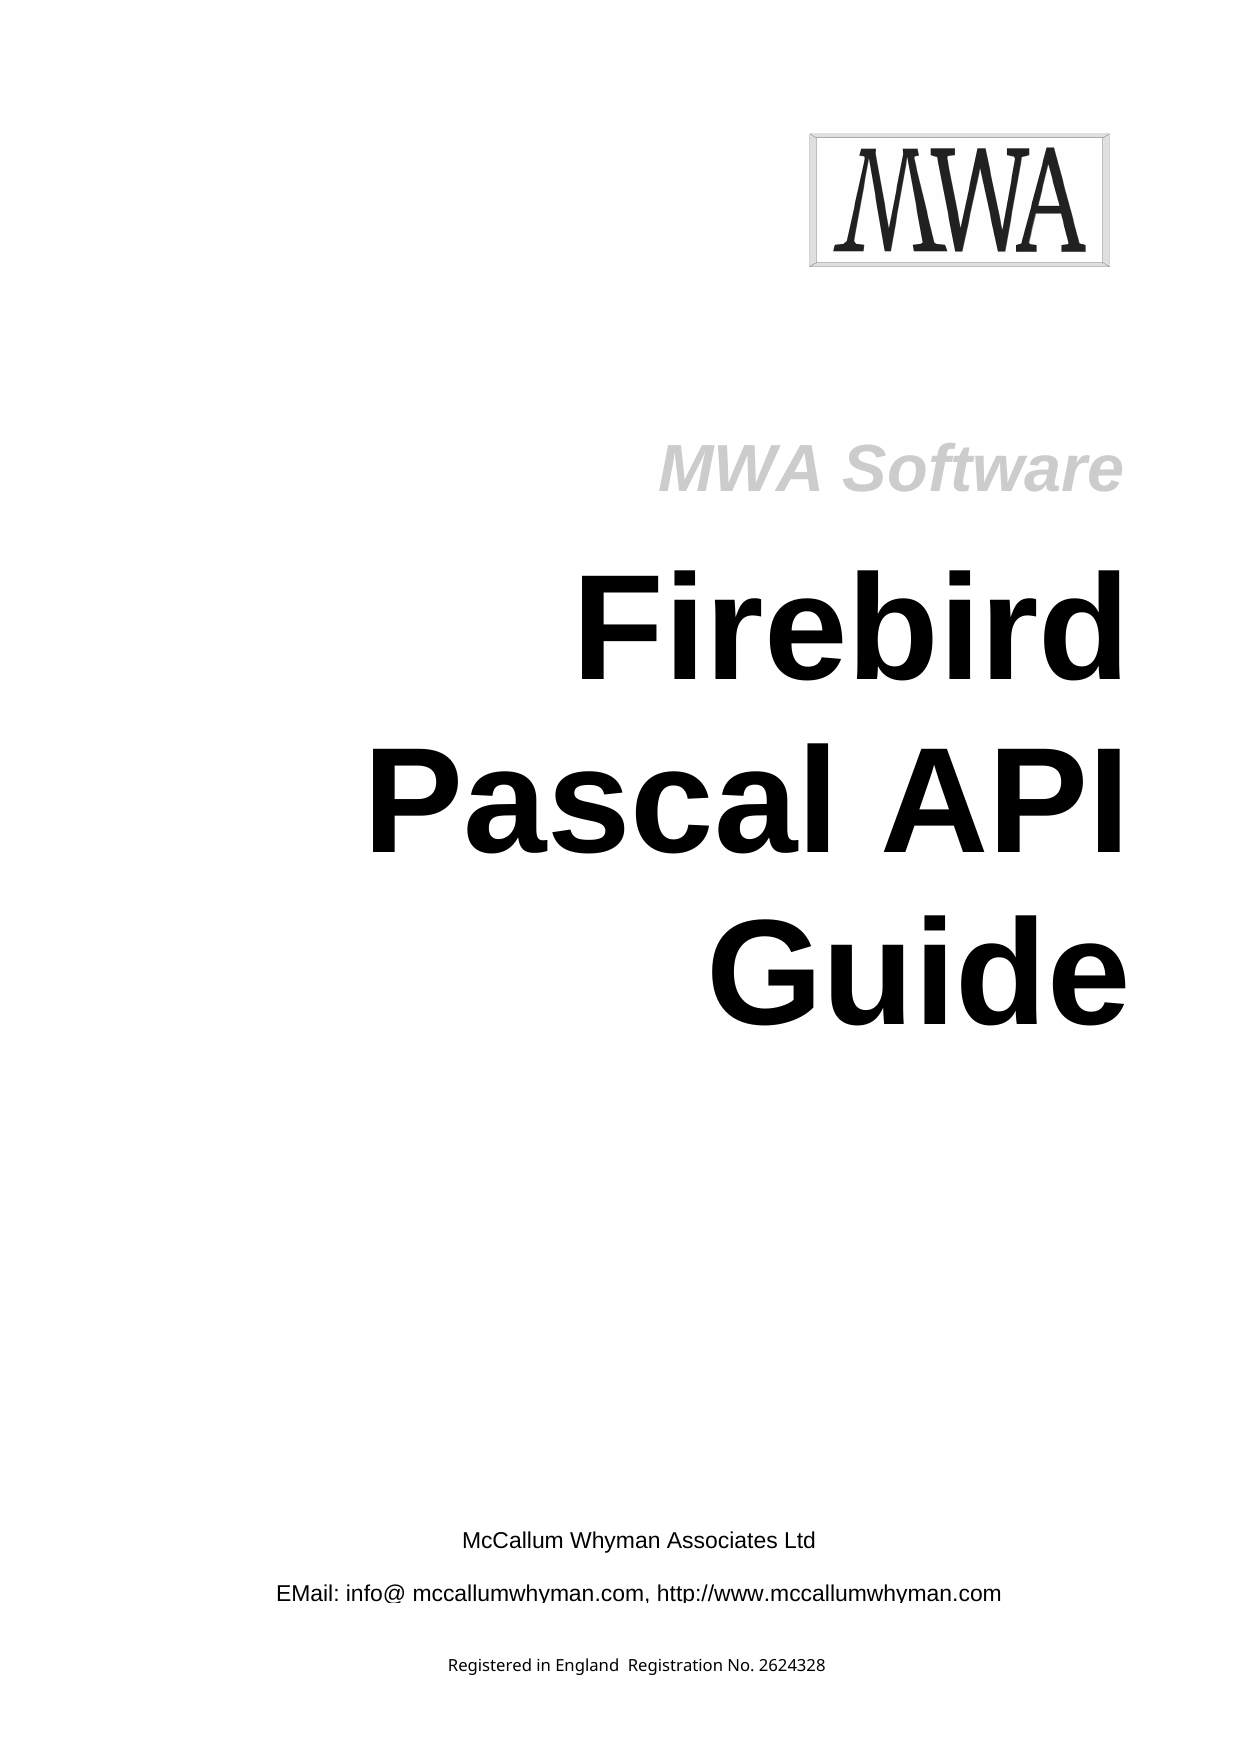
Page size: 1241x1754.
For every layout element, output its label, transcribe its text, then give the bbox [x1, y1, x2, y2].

text Firebird Pascal API Guide [155, 505, 1131, 1056]
text MWA Software [230, 429, 1131, 505]
text EMail: info@ mccallumwhyman.com, http://www.mccallumwhyman.com [150, 1580, 1128, 1603]
text McCallum Whyman Associates Ltd [150, 1527, 1128, 1553]
